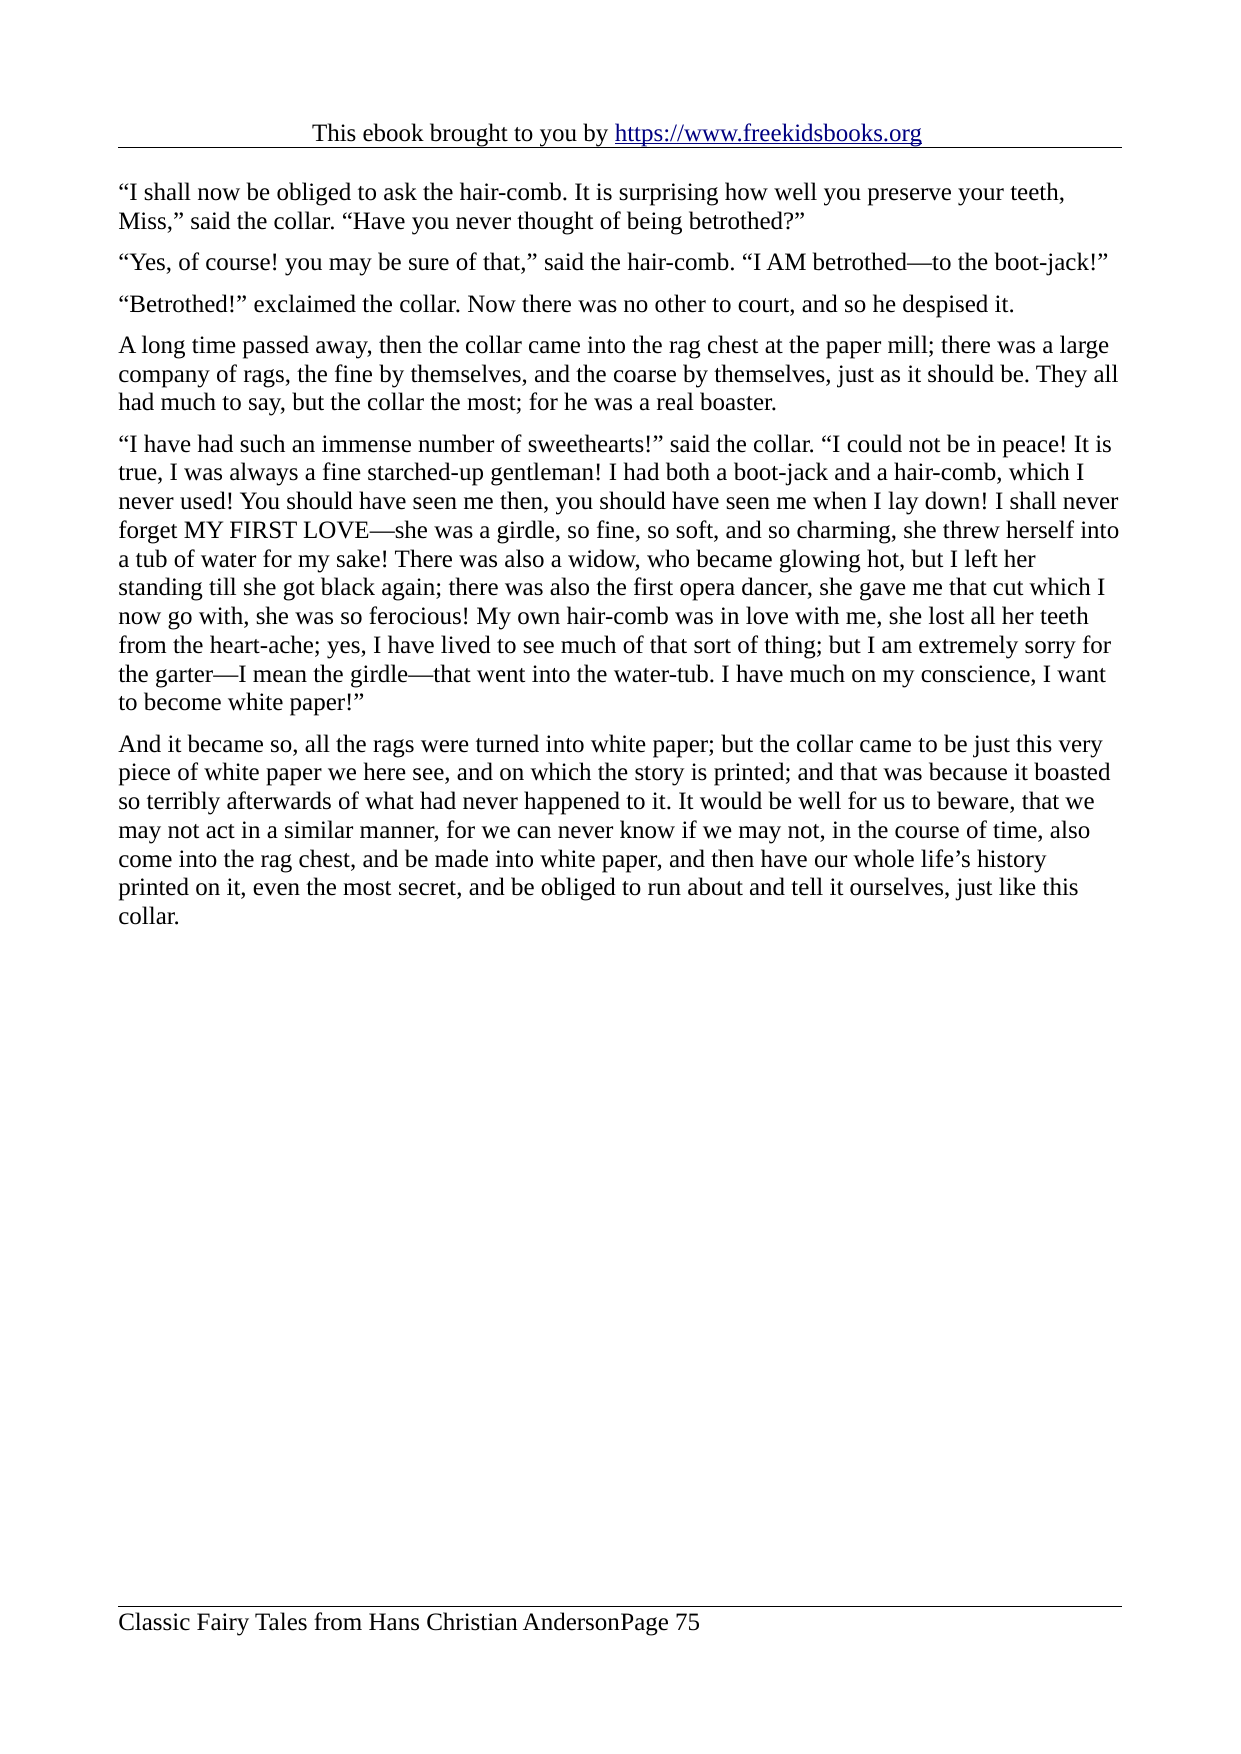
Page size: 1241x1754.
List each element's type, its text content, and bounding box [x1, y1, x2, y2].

text “I have had such an immense number of sweethearts!” said the collar. “I could not be in peace! It is true, I was always a fine starched-up gentleman! I had both a boot-jack and a hair-comb, which I never used! You should have seen me then, you should have seen me when I lay down! I shall never forget MY FIRST LOVE—she was a girdle, so fine, so soft, and so charming, she threw herself into a tub of water for my sake! There was also a widow, who became glowing hot, but I left her standing till she got black again; there was also the first opera dancer, she gave me that cut which I now go with, she was so ferocious! My own hair-comb was in love with me, she lost all her teeth from the heart-ache; yes, I have lived to see much of that sort of thing; but I am extremely sorry for the garter—I mean the girdle—that went into the water-tub. I have much on my conscience, I want to become white paper!” [118, 429, 1122, 716]
text “Yes, of course! you may be sure of that,” said the hair-comb. “I AM betrothed—to the boot-jack!” [118, 247, 1122, 276]
text And it became so, all the rags were turned into white paper; but the collar came to be just this very piece of white paper we here see, and on which the story is printed; and that was because it boasted so terribly afterwards of what had never happened to it. It would be well for us to beware, that we may not act in a similar manner, for we can never know if we may not, in the course of time, also come into the rag chest, and be made into white paper, and then have our whole life’s history printed on it, even the most secret, and be obliged to run about and tell it ourselves, just like this collar. [118, 729, 1122, 930]
text “Betrothed!” exclaimed the collar. Now there was no other to court, and so he despised it. [118, 289, 1122, 317]
text A long time passed away, then the collar came into the rag chest at the paper mill; there was a large company of rags, the fine by themselves, and the coarse by themselves, just as it should be. They all had much to say, but the collar the most; for he was a real boaster. [118, 330, 1122, 416]
text “I shall now be obliged to ask the hair-comb. It is surprising how well you preserve your teeth, Miss,” said the collar. “Have you never thought of being betrothed?” [118, 177, 1122, 235]
